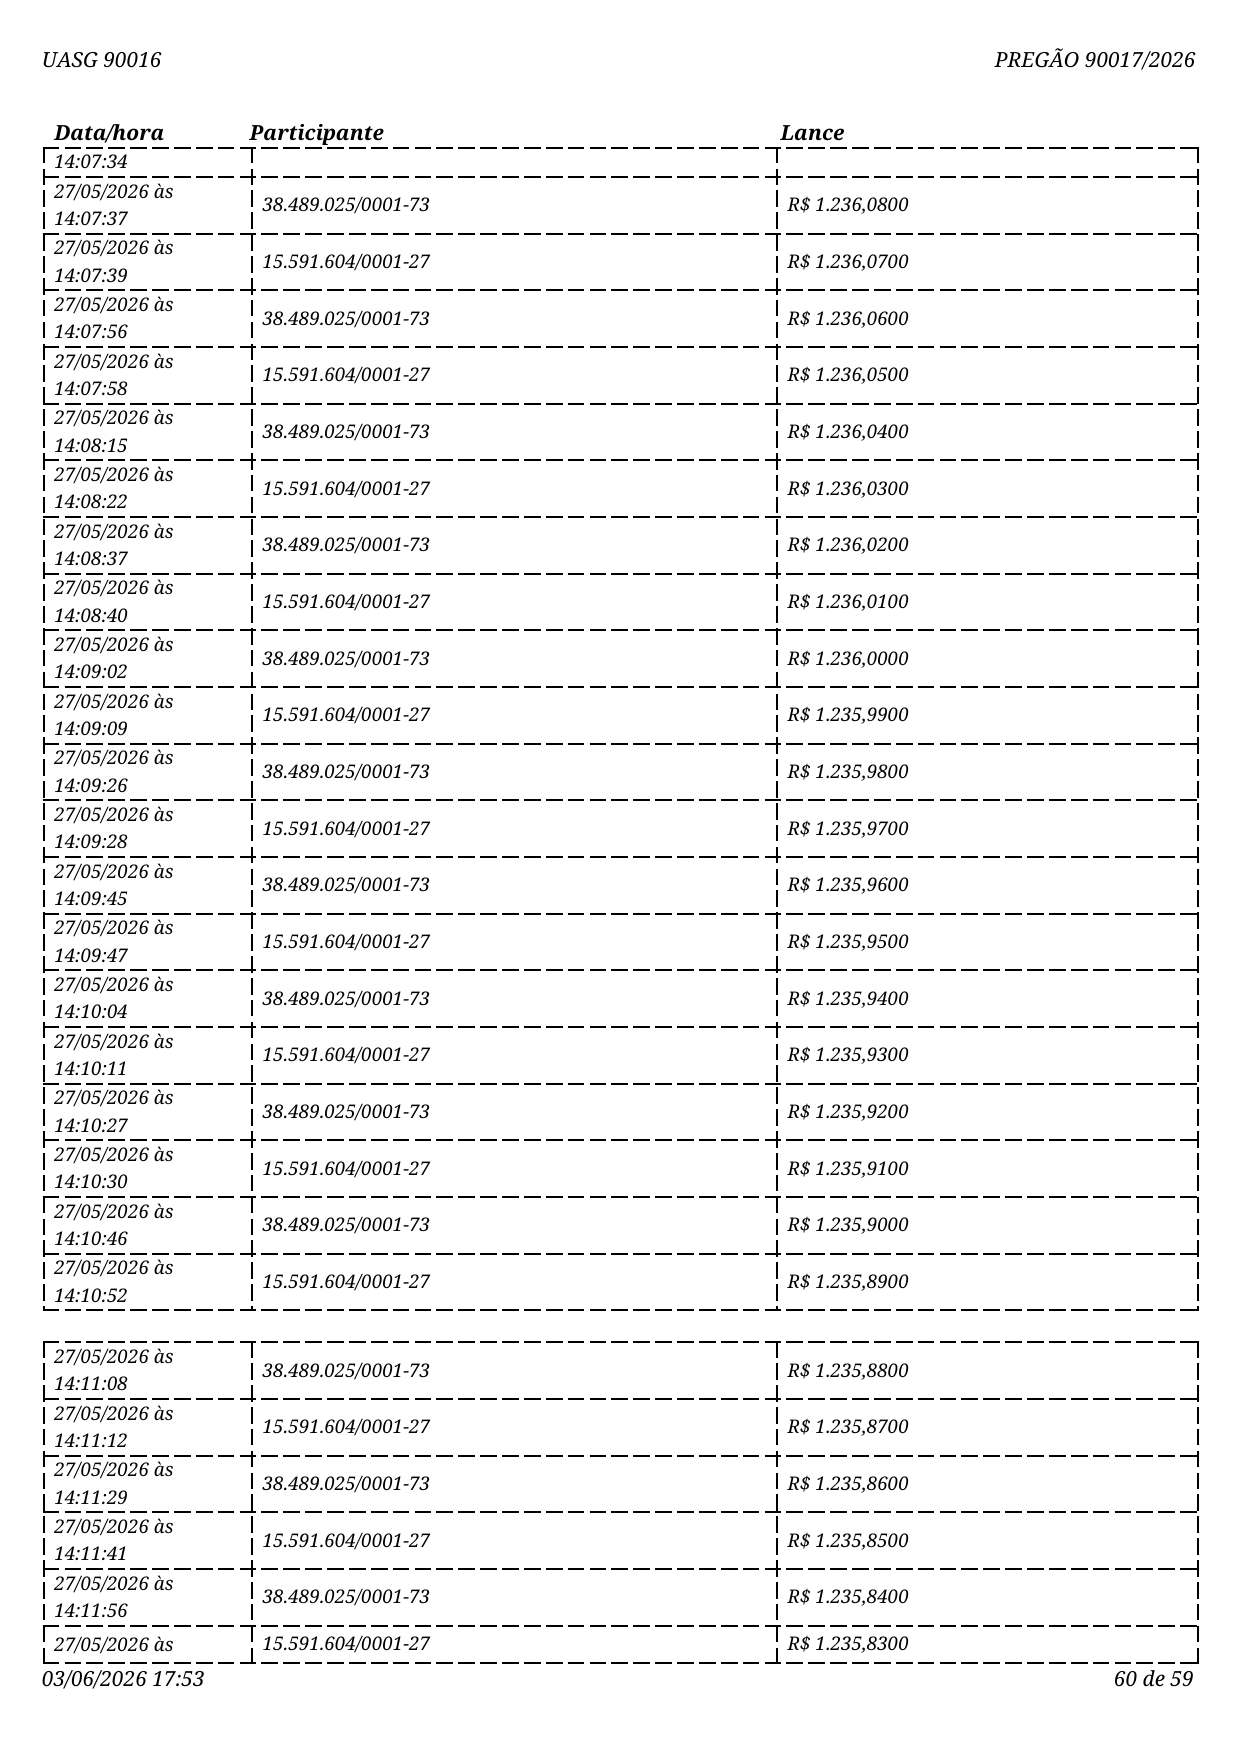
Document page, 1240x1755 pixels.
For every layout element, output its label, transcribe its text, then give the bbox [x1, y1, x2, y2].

table_cell 27/05/2026 às [44, 1625, 252, 1662]
table_cell R$ 1.236,0400 [777, 403, 1198, 459]
table_cell 27/05/2026 às 14:10:27 [44, 1083, 252, 1139]
table_cell 27/05/2026 às 14:09:09 [44, 686, 252, 743]
table_cell 27/05/2026 às 14:10:04 [44, 969, 252, 1026]
table_cell [777, 147, 1198, 176]
table_cell 27/05/2026 às 14:10:11 [44, 1026, 252, 1083]
table_cell 38.489.025/0001-73 [252, 516, 777, 573]
table_cell R$ 1.235,8900 [777, 1253, 1198, 1309]
table_cell R$ 1.235,9200 [777, 1083, 1198, 1139]
table_cell 27/05/2026 às 14:07:58 [44, 346, 252, 403]
table_cell 38.489.025/0001-73 [252, 1455, 777, 1511]
table_cell 15.591.604/0001-27 [252, 1139, 777, 1196]
table_cell 15.591.604/0001-27 [252, 1026, 777, 1083]
table_cell R$ 1.236,0600 [777, 289, 1198, 346]
table_cell R$ 1.236,0500 [777, 346, 1198, 403]
table_cell R$ 1.235,9500 [777, 913, 1198, 969]
table_cell 27/05/2026 às 14:09:26 [44, 743, 252, 799]
table_cell R$ 1.235,8400 [777, 1568, 1198, 1624]
table_cell 38.489.025/0001-73 [252, 629, 777, 686]
table_cell 38.489.025/0001-73 [252, 1568, 777, 1624]
table_cell 15.591.604/0001-27 [252, 913, 777, 969]
table_cell 15.591.604/0001-27 [252, 1398, 777, 1454]
table_cell R$ 1.235,9800 [777, 743, 1198, 799]
table_cell 27/05/2026 às 14:08:22 [44, 459, 252, 516]
table_cell 15.591.604/0001-27 [252, 1625, 777, 1662]
table_cell 15.591.604/0001-27 [252, 346, 777, 403]
table_cell 27/05/2026 às 14:07:37 [44, 176, 252, 233]
table_cell 38.489.025/0001-73 [252, 743, 777, 799]
table_cell [252, 147, 777, 176]
table_cell 27/05/2026 às 14:08:37 [44, 516, 252, 573]
table_cell 27/05/2026 às 14:07:56 [44, 289, 252, 346]
table_cell 15.591.604/0001-27 [252, 459, 777, 516]
table_cell R$ 1.235,9600 [777, 856, 1198, 913]
table_header 27/05/2026 às 14:11:08 [44, 1341, 252, 1398]
table_cell R$ 1.235,9700 [777, 799, 1198, 856]
table_cell 27/05/2026 às 14:09:02 [44, 629, 252, 686]
table_cell R$ 1.236,0000 [777, 629, 1198, 686]
table_cell 27/05/2026 às 14:07:39 [44, 233, 252, 289]
table_cell 27/05/2026 às 14:09:45 [44, 856, 252, 913]
table_header R$ 1.235,8800 [777, 1341, 1198, 1398]
table_cell 38.489.025/0001-73 [252, 289, 777, 346]
table_cell R$ 1.235,8700 [777, 1398, 1198, 1454]
table_cell R$ 1.236,0100 [777, 573, 1198, 629]
table_cell R$ 1.235,8300 [777, 1625, 1198, 1662]
table_cell R$ 1.236,0800 [777, 176, 1198, 233]
table_cell 15.591.604/0001-27 [252, 799, 777, 856]
table_cell 27/05/2026 às 14:08:40 [44, 573, 252, 629]
table_cell 15.591.604/0001-27 [252, 233, 777, 289]
table_cell 38.489.025/0001-73 [252, 176, 777, 233]
table_cell 14:07:34 [44, 147, 252, 176]
table_cell 38.489.025/0001-73 [252, 1083, 777, 1139]
table_cell 27/05/2026 às 14:11:12 [44, 1398, 252, 1454]
table_cell R$ 1.235,9000 [777, 1196, 1198, 1253]
table_cell 27/05/2026 às 14:10:30 [44, 1139, 252, 1196]
table_cell R$ 1.235,9300 [777, 1026, 1198, 1083]
table_cell 15.591.604/0001-27 [252, 686, 777, 743]
table_cell 15.591.604/0001-27 [252, 1511, 777, 1568]
table_cell 27/05/2026 às 14:10:52 [44, 1253, 252, 1309]
table_cell R$ 1.235,9400 [777, 969, 1198, 1026]
table_cell 38.489.025/0001-73 [252, 1196, 777, 1253]
table_cell 27/05/2026 às 14:08:15 [44, 403, 252, 459]
table_cell R$ 1.235,8600 [777, 1455, 1198, 1511]
table_cell 27/05/2026 às 14:09:28 [44, 799, 252, 856]
table_cell 38.489.025/0001-73 [252, 856, 777, 913]
table_cell R$ 1.235,9100 [777, 1139, 1198, 1196]
table_cell 27/05/2026 às 14:09:47 [44, 913, 252, 969]
table_cell 38.489.025/0001-73 [252, 403, 777, 459]
table_cell R$ 1.235,8500 [777, 1511, 1198, 1568]
table_cell 27/05/2026 às 14:11:56 [44, 1568, 252, 1624]
table_cell 27/05/2026 às 14:11:41 [44, 1511, 252, 1568]
table_cell R$ 1.235,9900 [777, 686, 1198, 743]
table_header 38.489.025/0001-73 [252, 1341, 777, 1398]
table_cell R$ 1.236,0700 [777, 233, 1198, 289]
table_cell R$ 1.236,0200 [777, 516, 1198, 573]
table_cell 27/05/2026 às 14:10:46 [44, 1196, 252, 1253]
table_cell 27/05/2026 às 14:11:29 [44, 1455, 252, 1511]
table_cell 38.489.025/0001-73 [252, 969, 777, 1026]
table_cell R$ 1.236,0300 [777, 459, 1198, 516]
table_cell 15.591.604/0001-27 [252, 1253, 777, 1309]
table_cell 15.591.604/0001-27 [252, 573, 777, 629]
